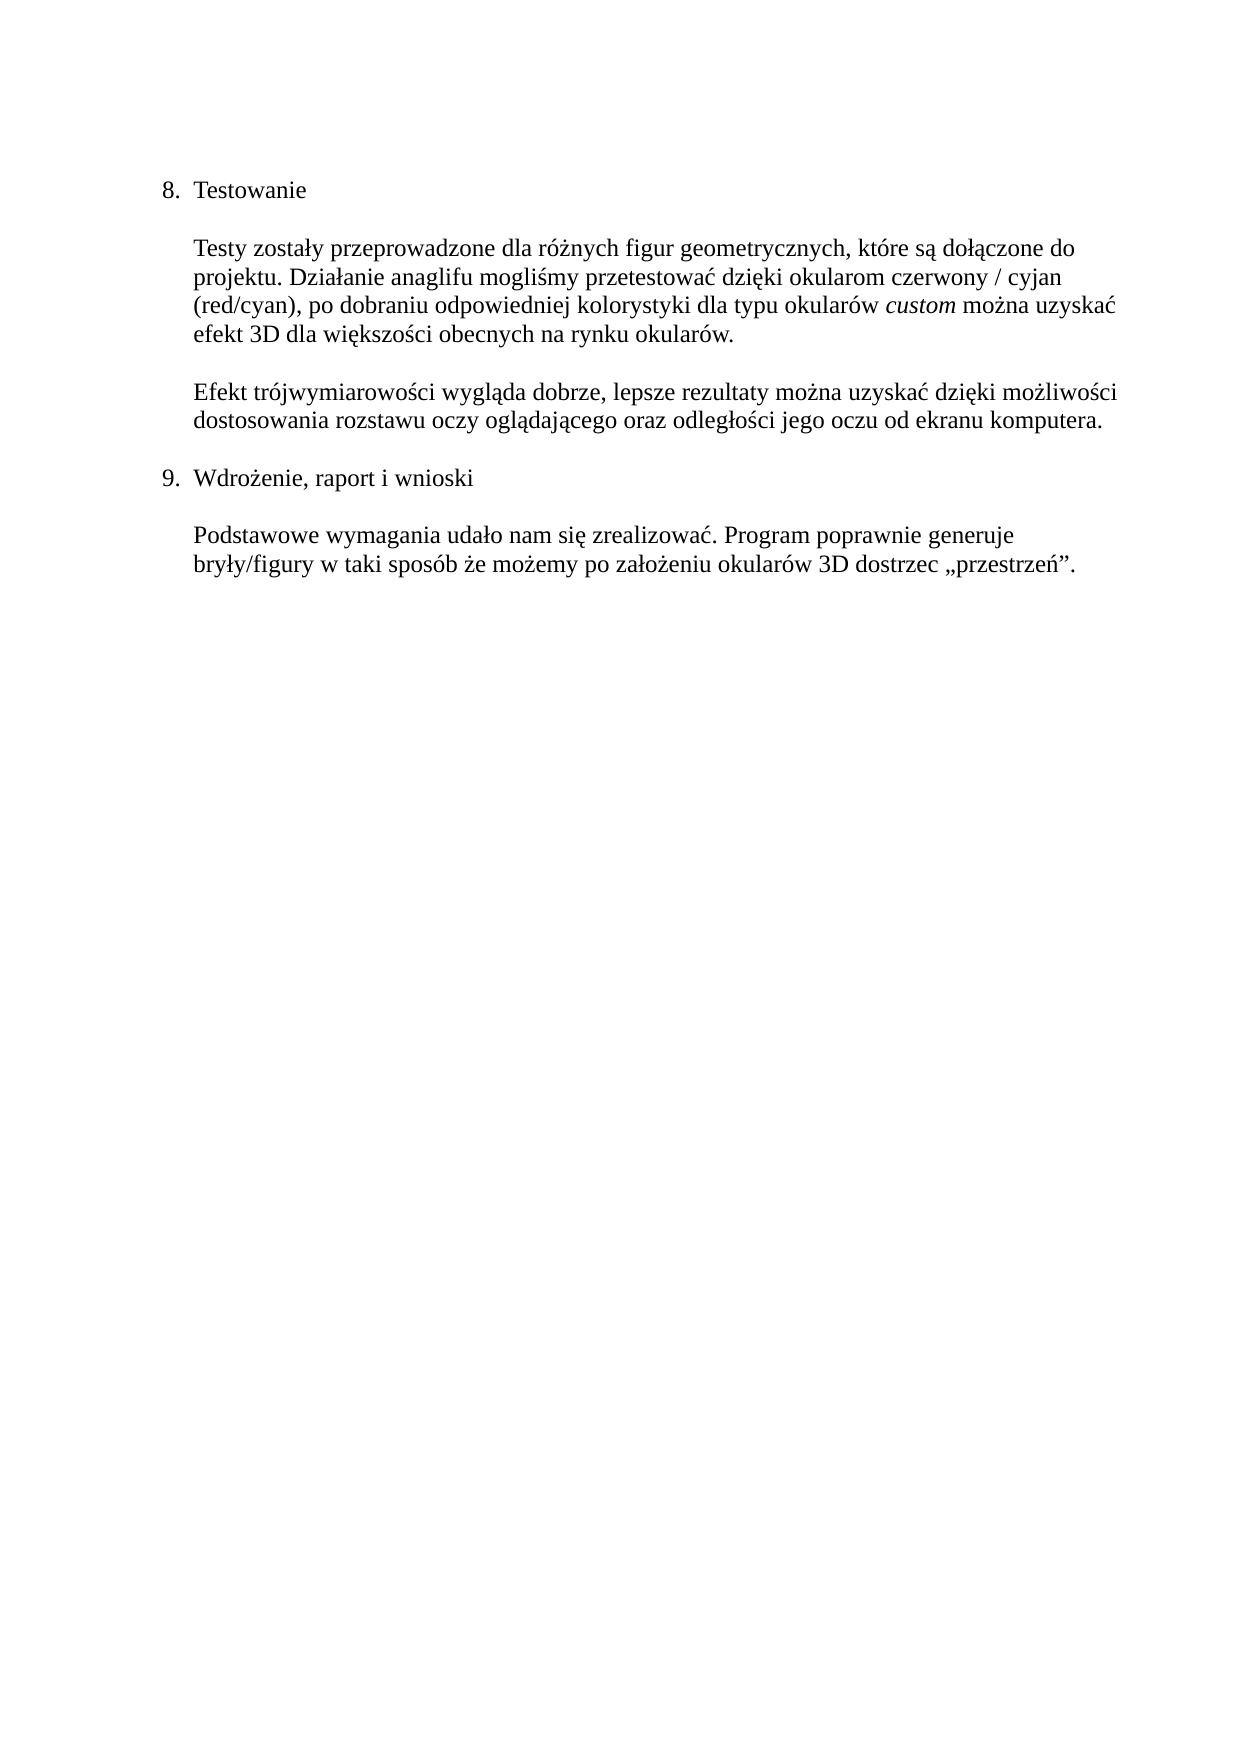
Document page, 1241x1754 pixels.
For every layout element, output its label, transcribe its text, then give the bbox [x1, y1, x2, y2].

list Wdrożenie, raport i wnioski Podstawowe wymagania udało nam się zrealizować. Program poprawnie generuje bryły/figury w taki sposób że możemy po założeniu okularów 3D dostrzec „przestrzeń”. [156, 463, 1122, 607]
list Efekt trójwymiarowości wygląda dobrze, lepsze rezultaty można uzyskać dzięki możliwości dostosowania rozstawu oczy oglądającego oraz odległości jego oczu od ekranu komputera. [156, 348, 1122, 463]
list [193, 118, 1122, 176]
list Testy zostały przeprowadzone dla różnych figur geometrycznych, które są dołączone do projektu. Działanie anaglifu mogliśmy przetestować dzięki okularom czerwony / cyjan (red/cyan), po dobraniu odpowiedniej kolorystyki dla typu okularów custom można uzyskać efekt 3D dla większości obecnych na rynku okularów. [156, 233, 1122, 348]
list Testowanie [156, 176, 1122, 233]
